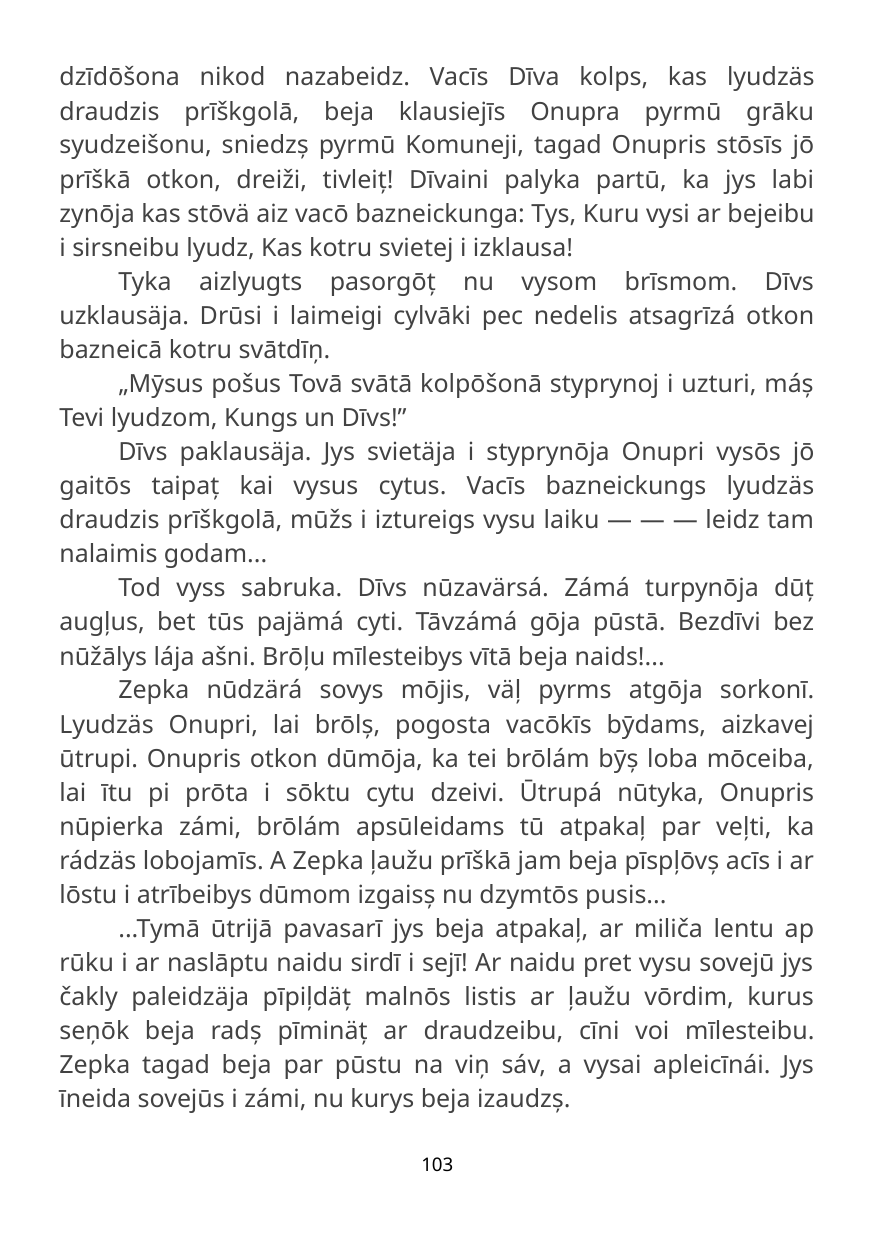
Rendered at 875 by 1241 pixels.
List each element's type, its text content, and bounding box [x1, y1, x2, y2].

text dzīdōšona nikod nazabeidz. Vacīs Dīva kolps, kas lyudzäs draudzis prīškgolā, beja klausiejīs Onupra pyrmū grāku syudzeišonu, sniedzș pyrmū Komuneji, tagad Onupris stōsīs jō prīškā otkon, dreiži, tivleiț! Dīvaini palyka partū, ka jys labi zynōja kas stōvä aiz vacō bazneickunga: Tys, Kuru vysi ar bejeibu i sirsneibu lyudz, Kas kotru svietej i izklausa! [59, 59, 815, 263]
text Zepka nūdzärá sovys mōjis, väļ pyrms atgōja sorkonī. Lyudzäs Onupri, lai brōlș, pogosta vacōkīs bȳdams, aizkavej ūtrupi. Onupris otkon dūmōja, ka tei brōlám bȳș loba mōceiba, lai ītu pi prōta i sōktu cytu dzeivi. Ūtrupá nūtyka, Onupris nūpierka zámi, brōlám apsūleidams tū atpakaļ par veļti, ka rádzäs lobojamīs. A Zepka ļaužu prīškā jam beja pīspļōvș acīs i ar lōstu i atrībeibys dūmom izgaisș nu dzymtōs pusis... [59, 672, 815, 911]
text „Mȳsus pošus Tovā svātā kolpōšonā styprynoj i uzturi, máș Tevi lyudzom, Kungs un Dīvs!” [59, 366, 815, 434]
text Tyka aizlyugts pasorgōț nu vysom brīsmom. Dīvs uzklausäja. Drūsi i laimeigi cylvāki pec nedelis atsagrīzá otkon bazneicā kotru svātdīņ. [59, 263, 815, 366]
text Dīvs paklausäja. Jys svietäja i styprynōja Onupri vysōs jō gaitōs taipaț kai vysus cytus. Vacīs bazneickungs lyudzäs draudzis prīškgolā, mūžs i iztureigs vysu laiku — — — leidz tam nalaimis godam... [59, 434, 815, 570]
text ...Tymā ūtrijā pavasarī jys beja atpakaļ, ar miliča lentu ap rūku i ar naslāptu naidu sirdī i sejī! Ar naidu pret vysu sovejū jys čakly paleidzäja pīpiļdäț malnōs listis ar ļaužu vōrdim, kurus seņōk beja radș pīminäț ar draudzeibu, cīni voi mīlesteibu. Zepka tagad beja par pūstu na viņ sáv, a vysai apleicīnái. Jys īneida sovejūs i zámi, nu kurys beja izaudzș. [59, 911, 815, 1115]
text Tod vyss sabruka. Dīvs nūzavärsá. Zámá turpynōja dūț augļus, bet tūs pajämá cyti. Tāvzámá gōja pūstā. Bezdīvi bez nūžālys lája ašni. Brōļu mīlesteibys vītā beja naids!... [59, 570, 815, 672]
